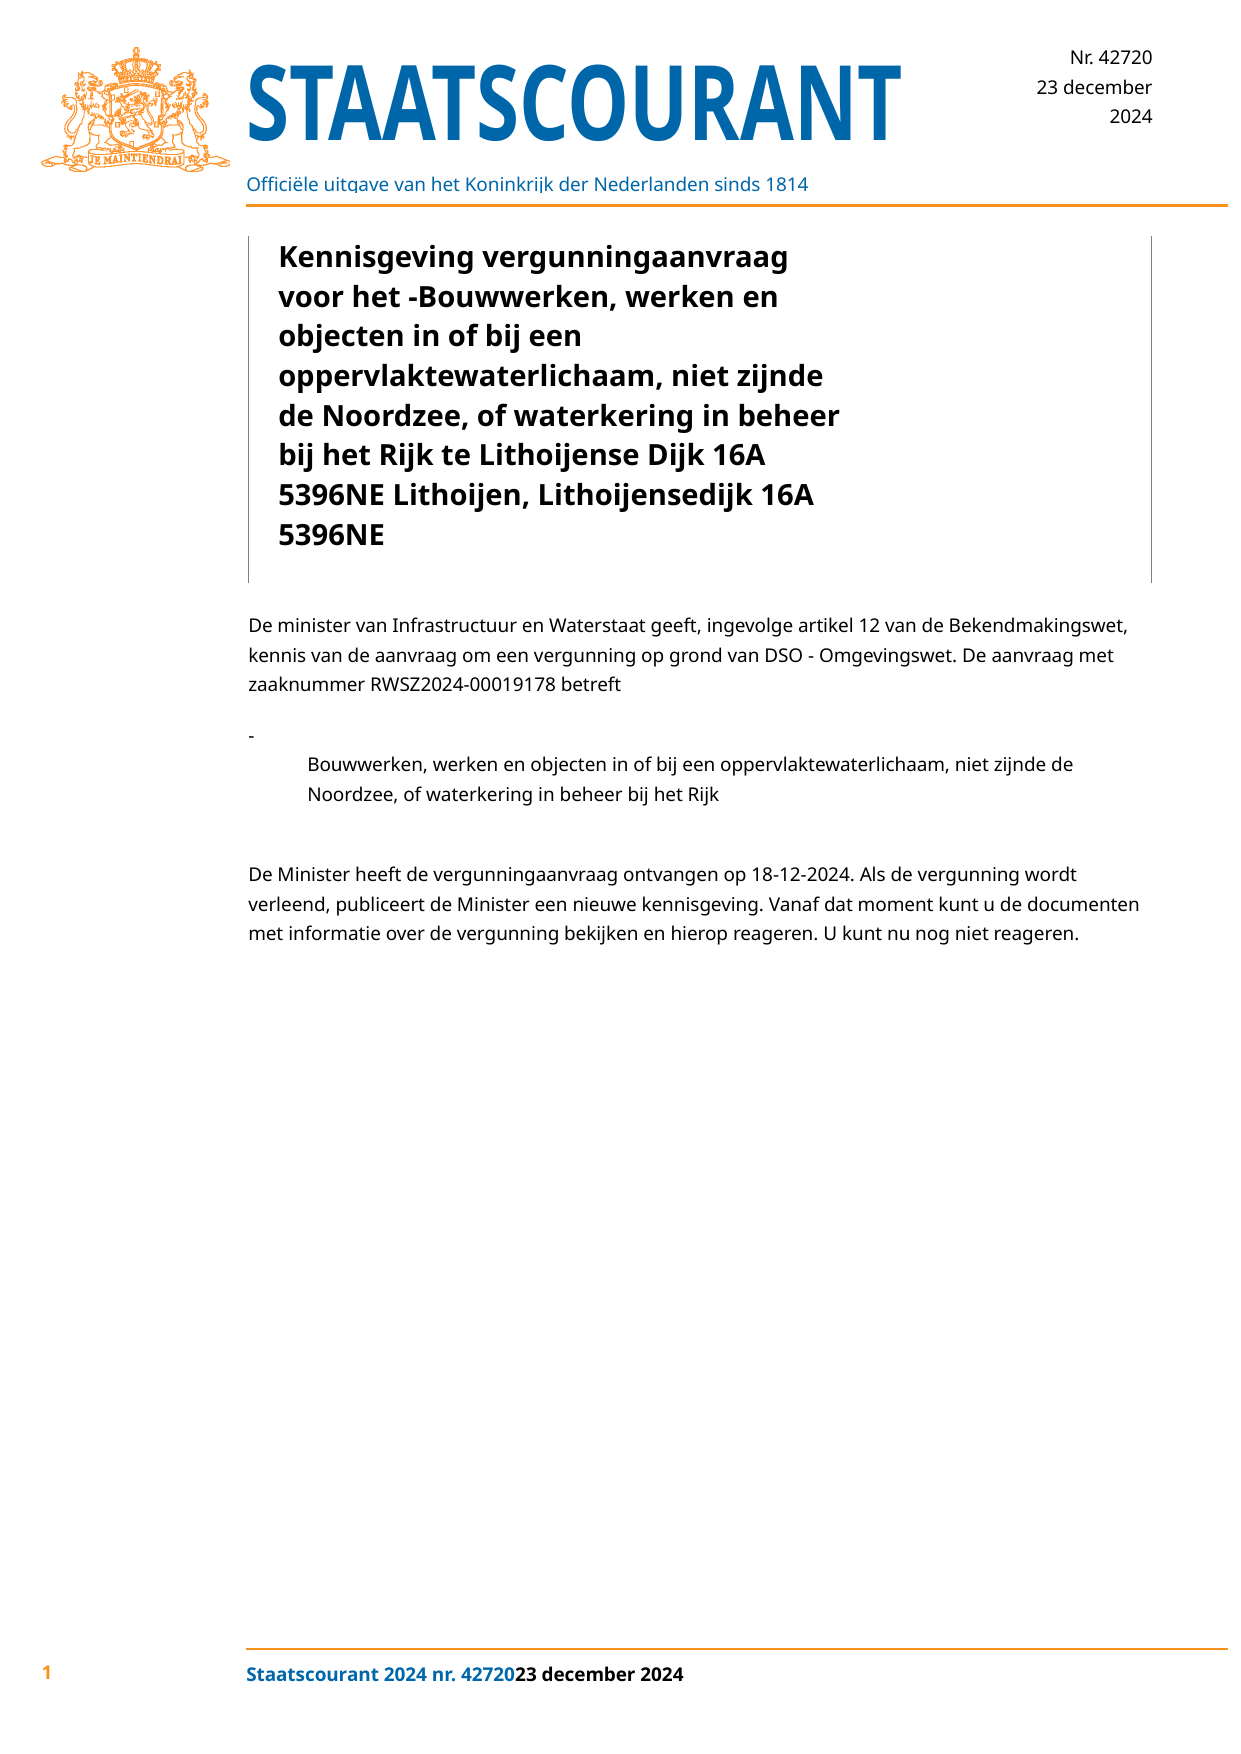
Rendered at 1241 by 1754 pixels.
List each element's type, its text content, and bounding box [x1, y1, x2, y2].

text De Minister heeft de vergunningaanvraag ontvangen op 18-12-2024. Als de vergunning wordt verleend, publiceert de Minister een nieuwe kennisgeving. Vanaf dat moment kunt u de documenten met informatie over de vergunning bekijken en hierop reageren. U kunt nu nog niet reageren. [248, 861, 1152, 946]
table_header [850, 414, 1151, 583]
picture [41, 47, 231, 172]
picture [912, 236, 1090, 414]
list Bouwwerken, werken en objecten in of bij een oppervlaktewaterlichaam, niet zijnde de Noordzee, of waterkering in beheer bij het Rijk [248, 752, 1152, 807]
table_header [850, 236, 912, 413]
text De minister van Infrastructuur en Waterstaat geeft, ingevolge artikel 12 van de Bekendmakingswet, kennis van de aanvraag om een vergunning op grond van DSO - Omgevingswet. De aanvraag met zaaknummer RWSZ2024-00019178 betreft [248, 612, 1152, 697]
table_header Kennisgeving vergunningaanvraag voor het -Bouwwerken, werken en objecten in of bij een oppervlaktewaterlichaam, niet zijnde de Noordzee, of waterkering in beheer bij het Rijk te Lithoijense Dijk 16A 5396NE Lithoijen, Lithoijensedijk 16A 5396NE [249, 236, 850, 583]
table_header [1090, 236, 1151, 413]
